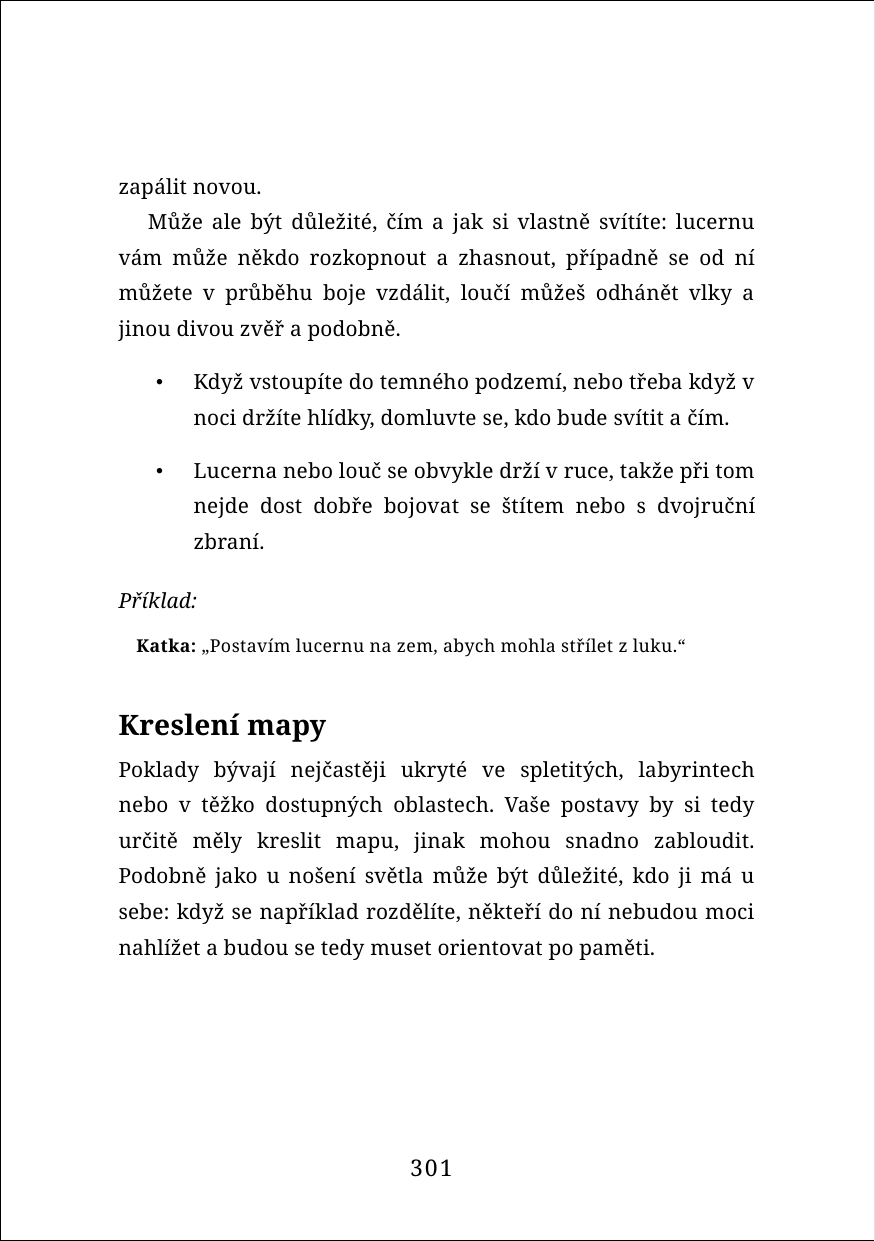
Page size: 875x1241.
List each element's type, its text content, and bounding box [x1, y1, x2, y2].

text Poklady bývají nejčastěji ukryté ve spletitých, labyrintech nebo v těžko dostupných oblastech. Vaše postavy by si tedy určitě měly kreslit mapu, jinak mohou snadno zabloudit. Podobně jako u nošení světla může být důležité, kdo ji má u sebe: když se například rozdělíte, někteří do ní nebudou moci nahlížet a budou se tedy muset orientovat po paměti. [118, 755, 756, 961]
text Katka: „Postavím lucernu na zem, abych mohla střílet z luku.“ [136, 633, 756, 657]
list Když vstoupíte do temného podzemí, nebo třeba když v noci držíte hlídky, domluvte se, kdo bude svítit a čím. [156, 367, 756, 431]
list Lucerna nebo louč se obvykle drží v ruce, takže při tom nejde dost dobře bojovat se štítem nebo s dvojruční zbraní. [156, 456, 756, 555]
text Příklad: [118, 586, 756, 614]
text zapálit novou. Může ale být důležité, čím a jak si vlastně svítíte: lucernu vám může někdo rozkopnout a zhasnout, případně se od ní můžete v průběhu boje vzdálit, loučí můžeš odhánět vlky a jinou divou zvěř a podobně. [118, 172, 756, 342]
subtitle Kreslení mapy [118, 705, 756, 743]
